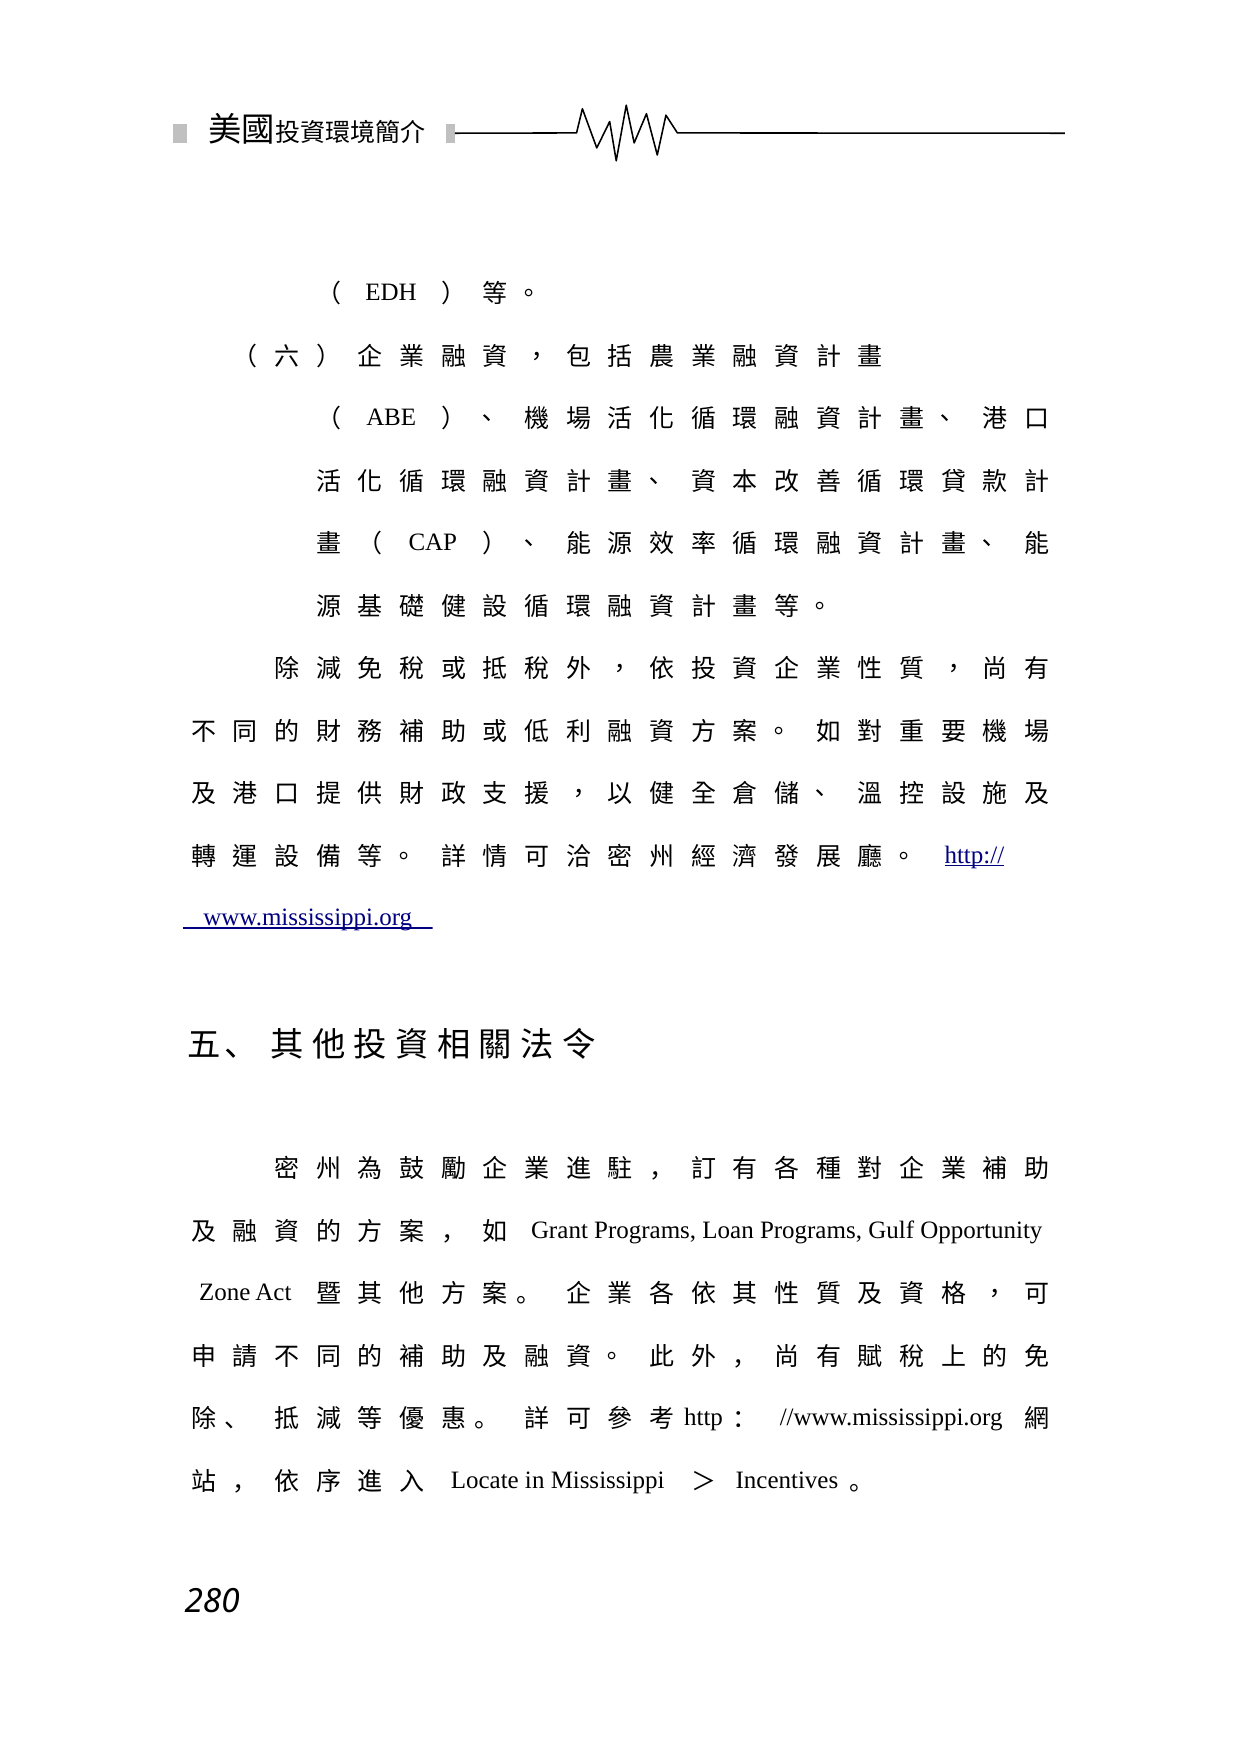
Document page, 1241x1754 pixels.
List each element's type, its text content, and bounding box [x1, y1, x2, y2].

text （EDH）等。 [207, 250, 1058, 313]
text （六）企業融資，包括農業融資計畫（ABE）、機場活化循環融資計畫、港口活化循環融資計畫、資本改善循環貸款計畫（CAP）、能源效率循環融資計畫、能源基礎健設循環融資計畫等。 [207, 313, 1058, 625]
text 除減免稅或抵稅外，依投資企業性質，尚有不同的財務補助或低利融資方案。如對重要機場及港口提供財政支援，以健全倉儲、溫控設施及轉運設備等。詳情可洽密州經濟發展廳。http://www.mississippi.org [183, 625, 1058, 938]
text 密州為鼓勵企業進駐，訂有各種對企業補助及融資的方案，如Grant Programs, Loan Programs, Gulf Opportunity Zone Act暨其他方案。企業各依其性質及資格，可申請不同的補助及融資。此外，尚有賦稅上的免除、抵減等優惠。詳可參考http：//www.mississippi.org網站，依序進入Locate in Mississippi＞Incentives。 [183, 1125, 1058, 1500]
text 五、其他投資相關法令 [183, 1000, 1058, 1063]
